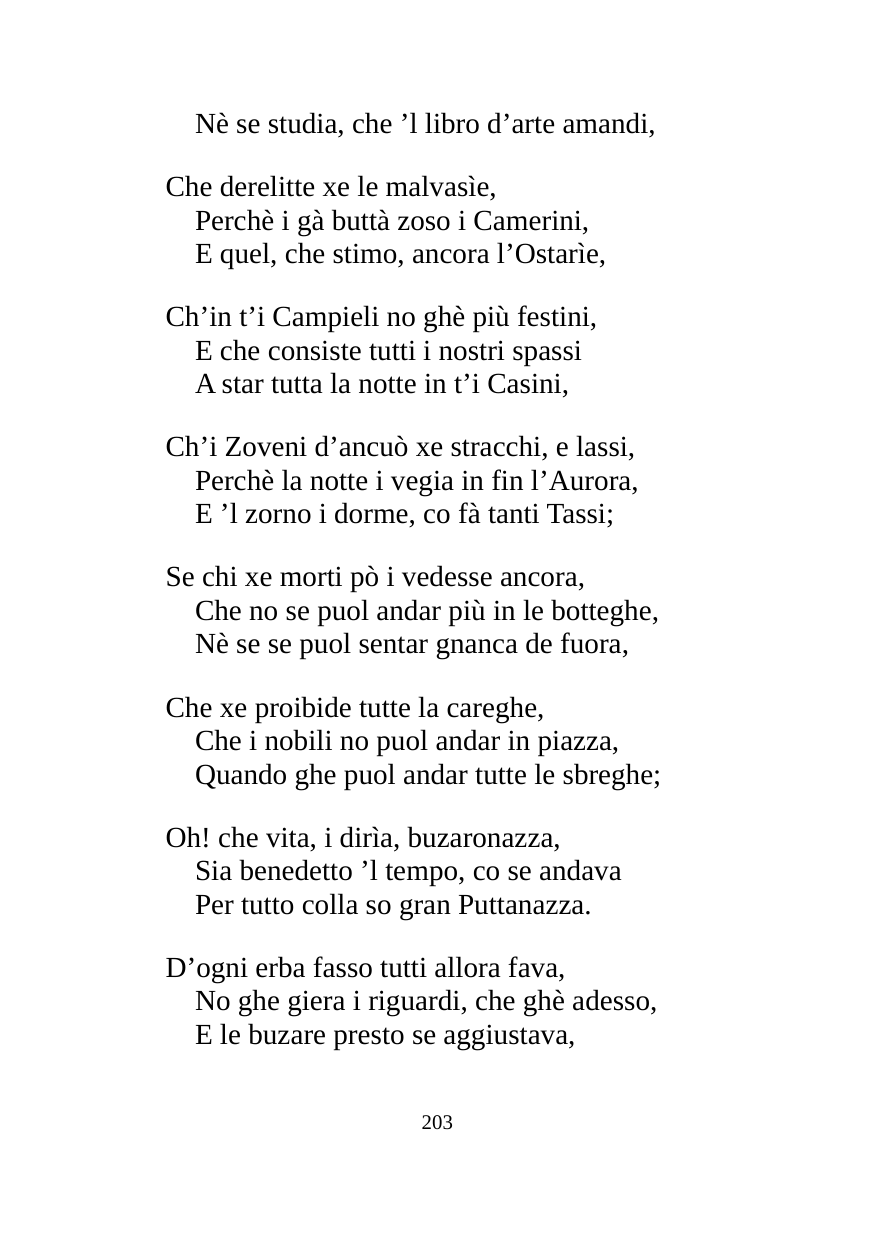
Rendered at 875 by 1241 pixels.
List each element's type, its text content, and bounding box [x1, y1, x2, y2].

text Se chi xe morti pò i vedesse ancora, Che no se puol andar più in le botteghe, Nè se se puol sentar gnanca de fuora, [165, 559, 768, 660]
text Ch’i Zoveni d’ancuò xe stracchi, e lassi, Perchè la notte i vegia in fin l’Aurora, E ’l zorno i dorme, co fà tanti Tassi; [165, 429, 768, 530]
text Che derelitte xe le malvasìe, Perchè i gà buttà zoso i Camerini, E quel, che stimo, ancora l’Ostarìe, [165, 169, 768, 270]
text D’ogni erba fasso tutti allora fava, No ghe giera i riguardi, che ghè adesso, E le buzare presto se aggiustava, [165, 950, 768, 1051]
text Che xe proibide tutte la careghe, Che i nobili no puol andar in piazza, Quando ghe puol andar tutte le sbreghe; [165, 690, 768, 790]
text Ch’in t’i Campieli no ghè più festini, E che consiste tutti i nostri spassi A star tutta la notte in t’i Casini, [165, 299, 768, 400]
text Nè se studia, che ’l libro d’arte amandi, [165, 106, 768, 140]
text Oh! che vita, i dirìa, buzaronazza, Sia benedetto ’l tempo, co se andava Per tutto colla so gran Puttanazza. [165, 820, 768, 920]
